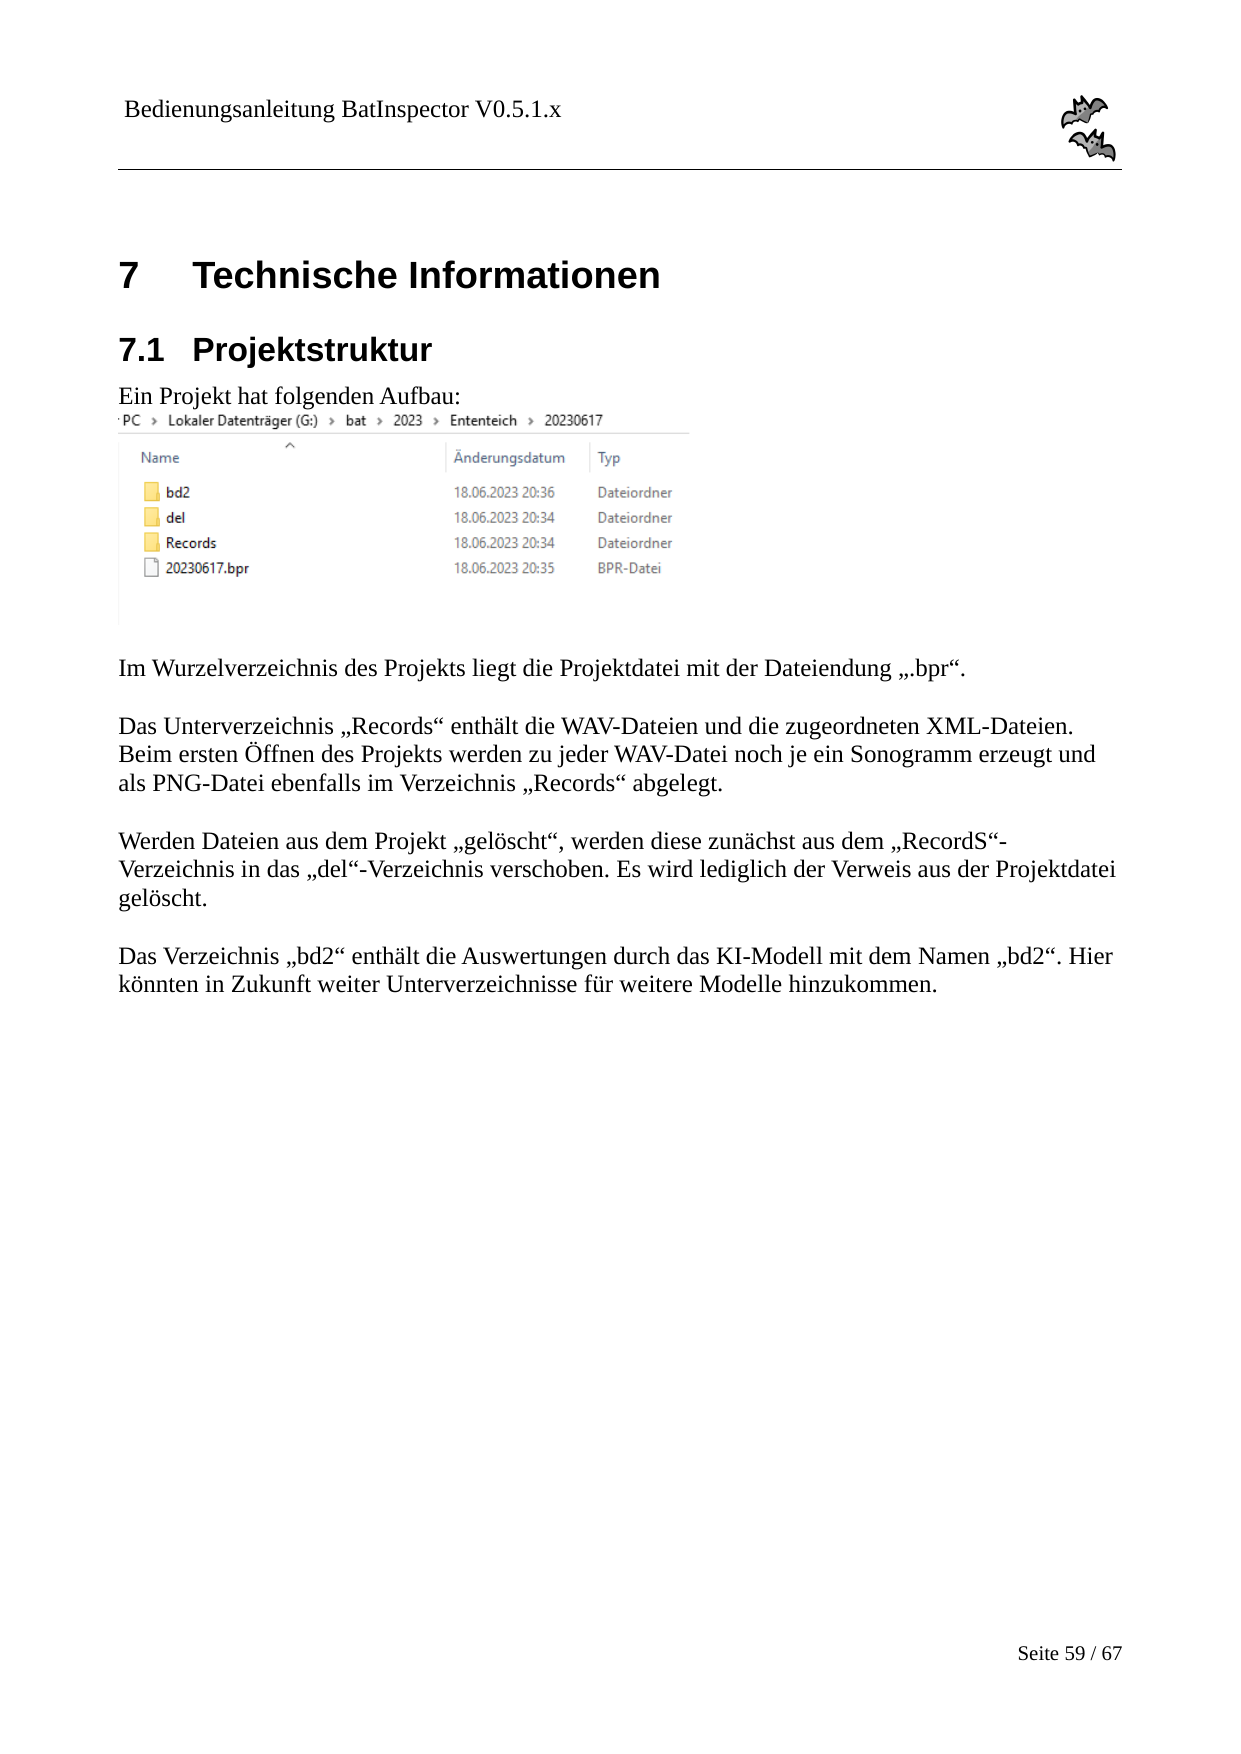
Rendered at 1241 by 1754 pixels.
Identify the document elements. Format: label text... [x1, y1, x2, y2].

text Das Unterverzeichnis „Records“ enthält die WAV-Dateien und die zugeordneten XML-Dateien. Beim ersten Öffnen des Projekts werden zu jeder WAV-Datei noch je ein Sonogramm erzeugt und als PNG-Datei ebenfalls im Verzeichnis „Records“ abgelegt. [118, 711, 1122, 797]
text Werden Dateien aus dem Projekt „gelöscht“, werden diese zunächst aus dem „RecordS“-Verzeichnis in das „del“-Verzeichnis verschoben. Es wird lediglich der Verweis aus der Projektdatei gelöscht. [118, 826, 1122, 912]
text Das Verzeichnis „bd2“ enthält die Auswertungen durch das KI-Modell mit dem Namen „bd2“. Hier könnten in Zukunft weiter Unterverzeichnisse für weitere Modelle hinzukommen. [118, 941, 1122, 998]
text Im Wurzelverzeichnis des Projekts liegt die Projektdatei mit der Dateiendung „.bpr“. [118, 653, 1122, 682]
picture [118, 410, 690, 625]
picture [1057, 95, 1120, 162]
subtitle Projektstruktur [118, 330, 1122, 369]
subtitle Technische Informationen [118, 253, 1122, 297]
text Ein Projekt hat folgenden Aufbau: [118, 381, 1122, 410]
